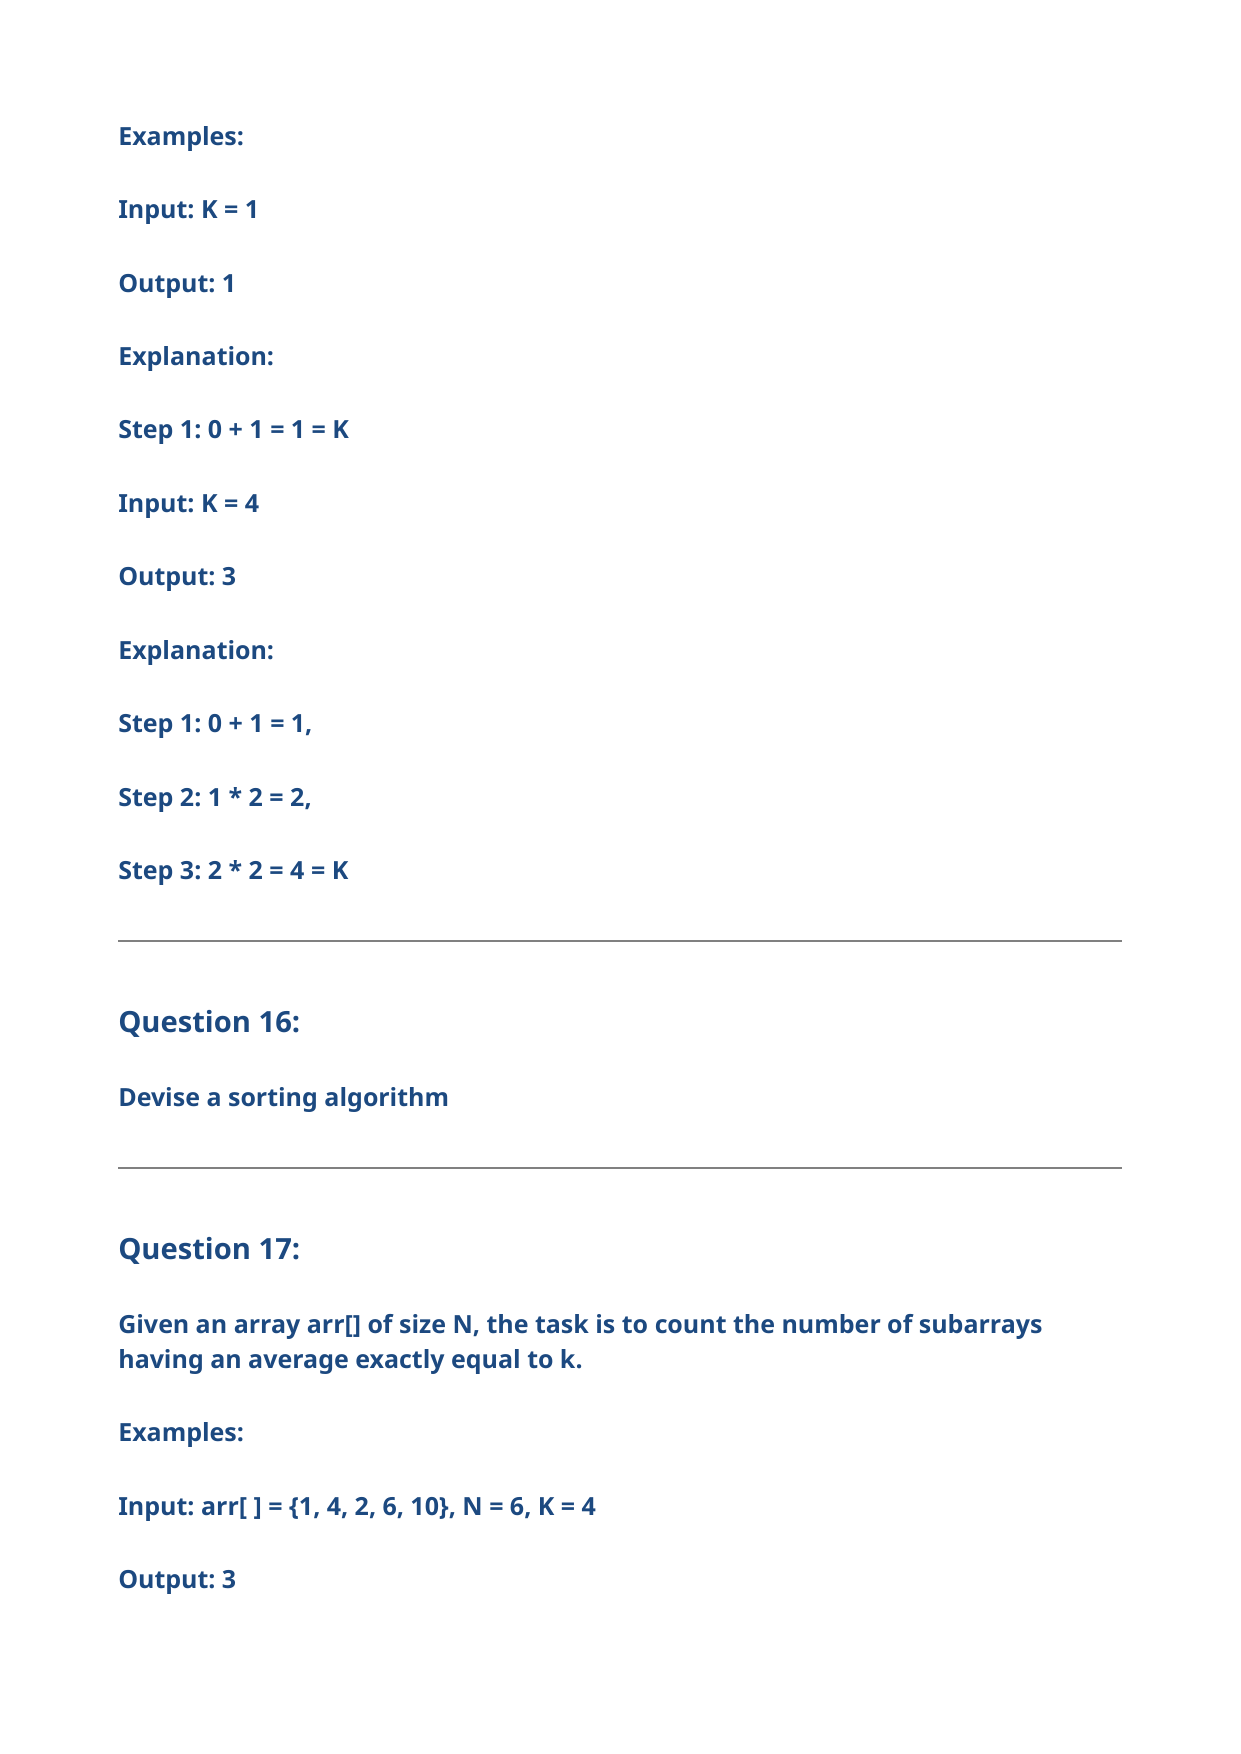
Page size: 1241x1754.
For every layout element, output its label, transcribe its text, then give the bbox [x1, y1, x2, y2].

text Input: arr[ ] = {1, 4, 2, 6, 10}, N = 6, K = 4 [118, 1488, 1122, 1522]
text Output: 1 [118, 265, 1122, 299]
text Step 1: 0 + 1 = 1 = K [118, 412, 1122, 446]
text Step 2: 1 * 2 = 2, [118, 779, 1122, 813]
text Output: 3 [118, 1562, 1122, 1596]
text Step 1: 0 + 1 = 1, [118, 706, 1122, 740]
text Explanation: [118, 632, 1122, 667]
text Input: K = 1 [118, 192, 1122, 226]
text Explanation: [118, 338, 1122, 373]
subtitle Question 16: [118, 1001, 1122, 1041]
text Examples: [118, 118, 1122, 152]
text Examples: [118, 1415, 1122, 1449]
text Input: K = 4 [118, 485, 1122, 520]
subtitle Question 17: [118, 1229, 1122, 1268]
text Output: 3 [118, 559, 1122, 593]
text Given an array arr[] of size N, the task is to count the number of subarrays having an average exactly equal to k. [118, 1307, 1122, 1376]
text Devise a sorting algorithm [118, 1080, 1122, 1114]
text Step 3: 2 * 2 = 4 = K [118, 852, 1122, 887]
